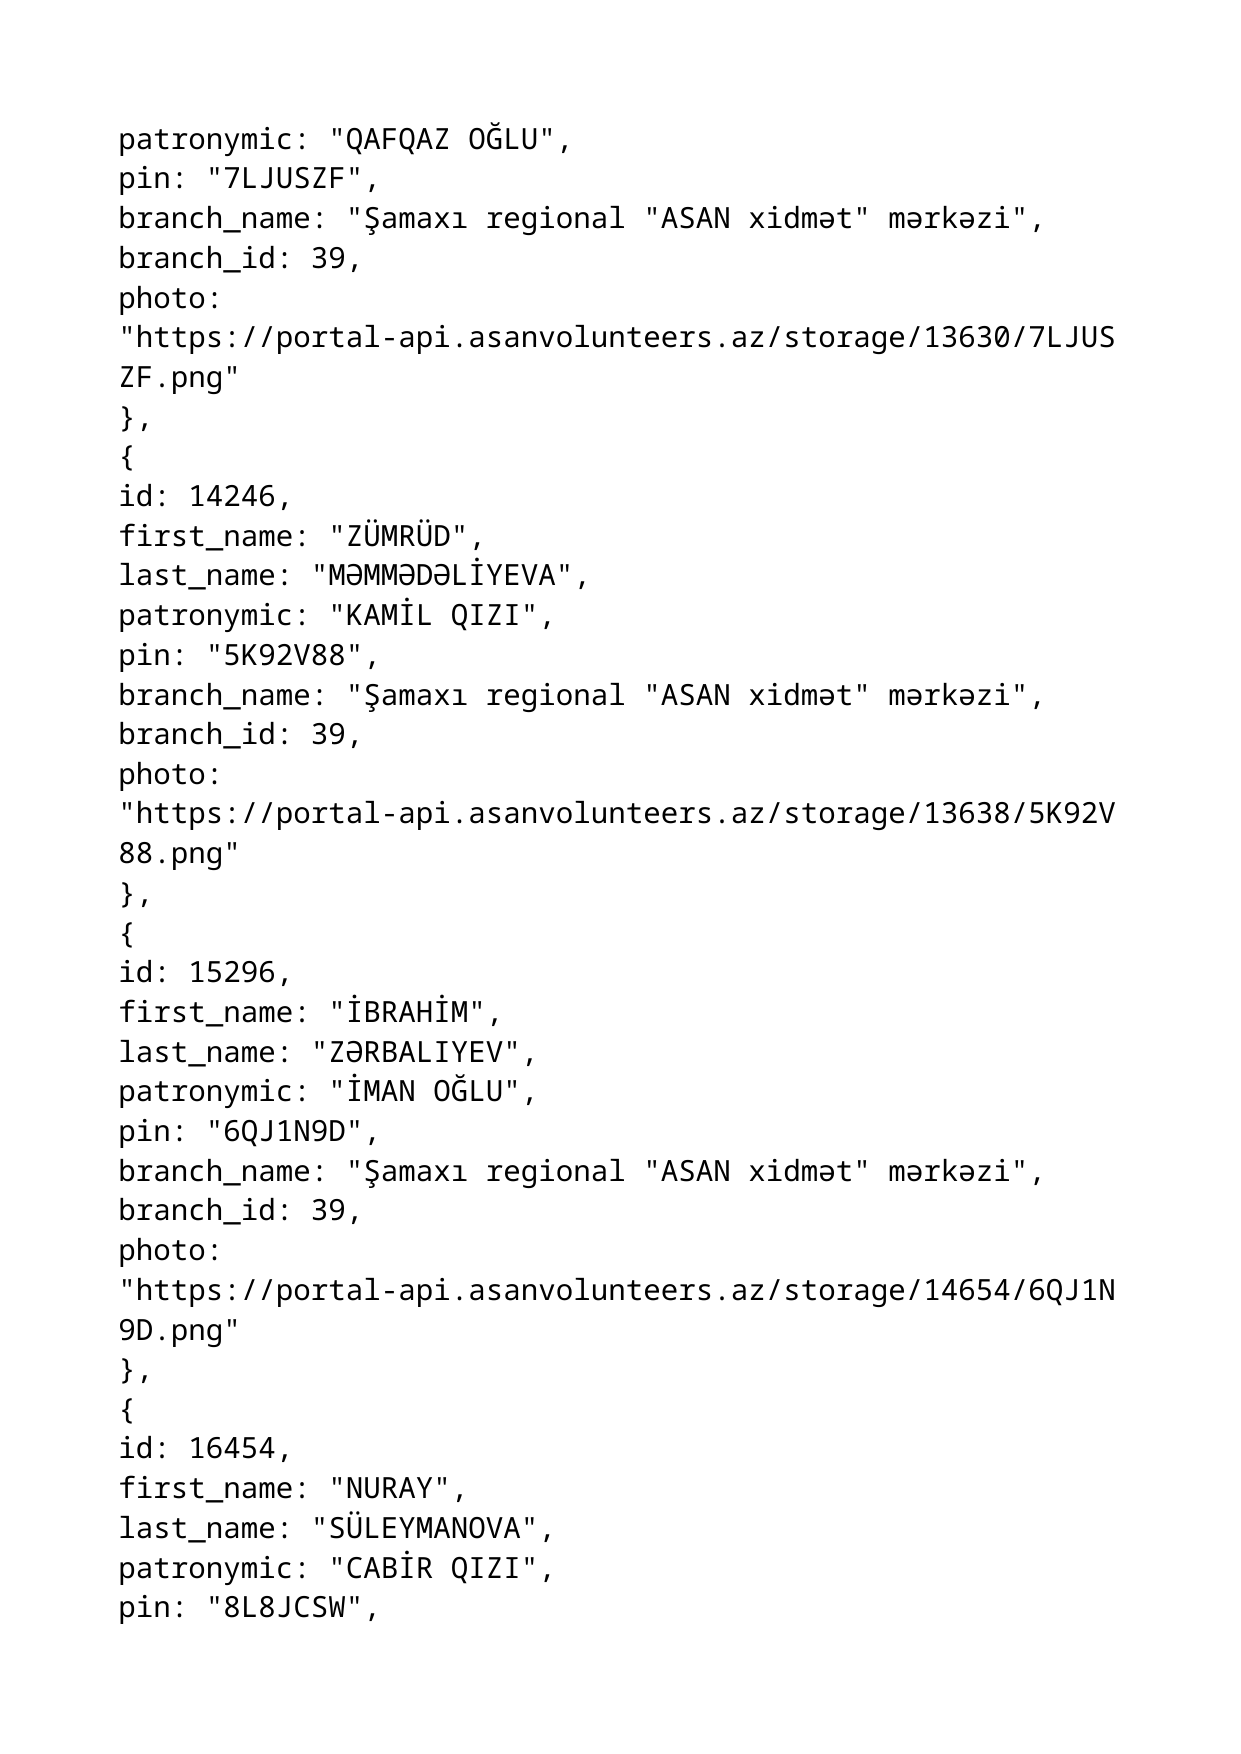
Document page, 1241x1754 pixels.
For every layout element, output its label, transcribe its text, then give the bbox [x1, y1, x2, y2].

text first_name: "ZÜMRÜD", [118, 515, 1122, 555]
text }, [118, 1348, 1122, 1388]
text last_name: "ZƏRBALIYEV", [118, 1031, 1122, 1071]
text }, [118, 872, 1122, 912]
text patronymic: "KAMİL QIZI", [118, 594, 1122, 634]
text branch_id: 39, [118, 1190, 1122, 1229]
text last_name: "MƏMMƏDƏLİYEVA", [118, 555, 1122, 594]
text pin: "7LJUSZF", [118, 158, 1122, 197]
text }, [118, 396, 1122, 436]
text branch_id: 39, [118, 237, 1122, 277]
text patronymic: "CABİR QIZI", [118, 1547, 1122, 1587]
text patronymic: "İMAN OĞLU", [118, 1071, 1122, 1110]
text first_name: "İBRAHİM", [118, 991, 1122, 1031]
text photo: "https://portal-api.asanvolunteers.az/storage/13638/5K92V88.png" [118, 753, 1122, 872]
text pin: "6QJ1N9D", [118, 1110, 1122, 1150]
text pin: "5K92V88", [118, 634, 1122, 674]
text branch_id: 39, [118, 713, 1122, 753]
text patronymic: "QAFQAZ OĞLU", [118, 118, 1122, 158]
text pin: "8L8JCSW", [118, 1587, 1122, 1626]
text last_name: "SÜLEYMANOVA", [118, 1507, 1122, 1547]
text first_name: "NURAY", [118, 1467, 1122, 1507]
text { [118, 912, 1122, 952]
text id: 16454, [118, 1428, 1122, 1467]
text { [118, 436, 1122, 475]
text branch_name: "Şamaxı regional "ASAN xidmət" mərkəzi", [118, 1150, 1122, 1190]
text branch_name: "Şamaxı regional "ASAN xidmət" mərkəzi", [118, 197, 1122, 237]
text photo: "https://portal-api.asanvolunteers.az/storage/13630/7LJUSZF.png" [118, 277, 1122, 396]
text id: 15296, [118, 952, 1122, 991]
text { [118, 1388, 1122, 1428]
text photo: "https://portal-api.asanvolunteers.az/storage/14654/6QJ1N9D.png" [118, 1229, 1122, 1348]
text branch_name: "Şamaxı regional "ASAN xidmət" mərkəzi", [118, 674, 1122, 713]
text id: 14246, [118, 475, 1122, 515]
